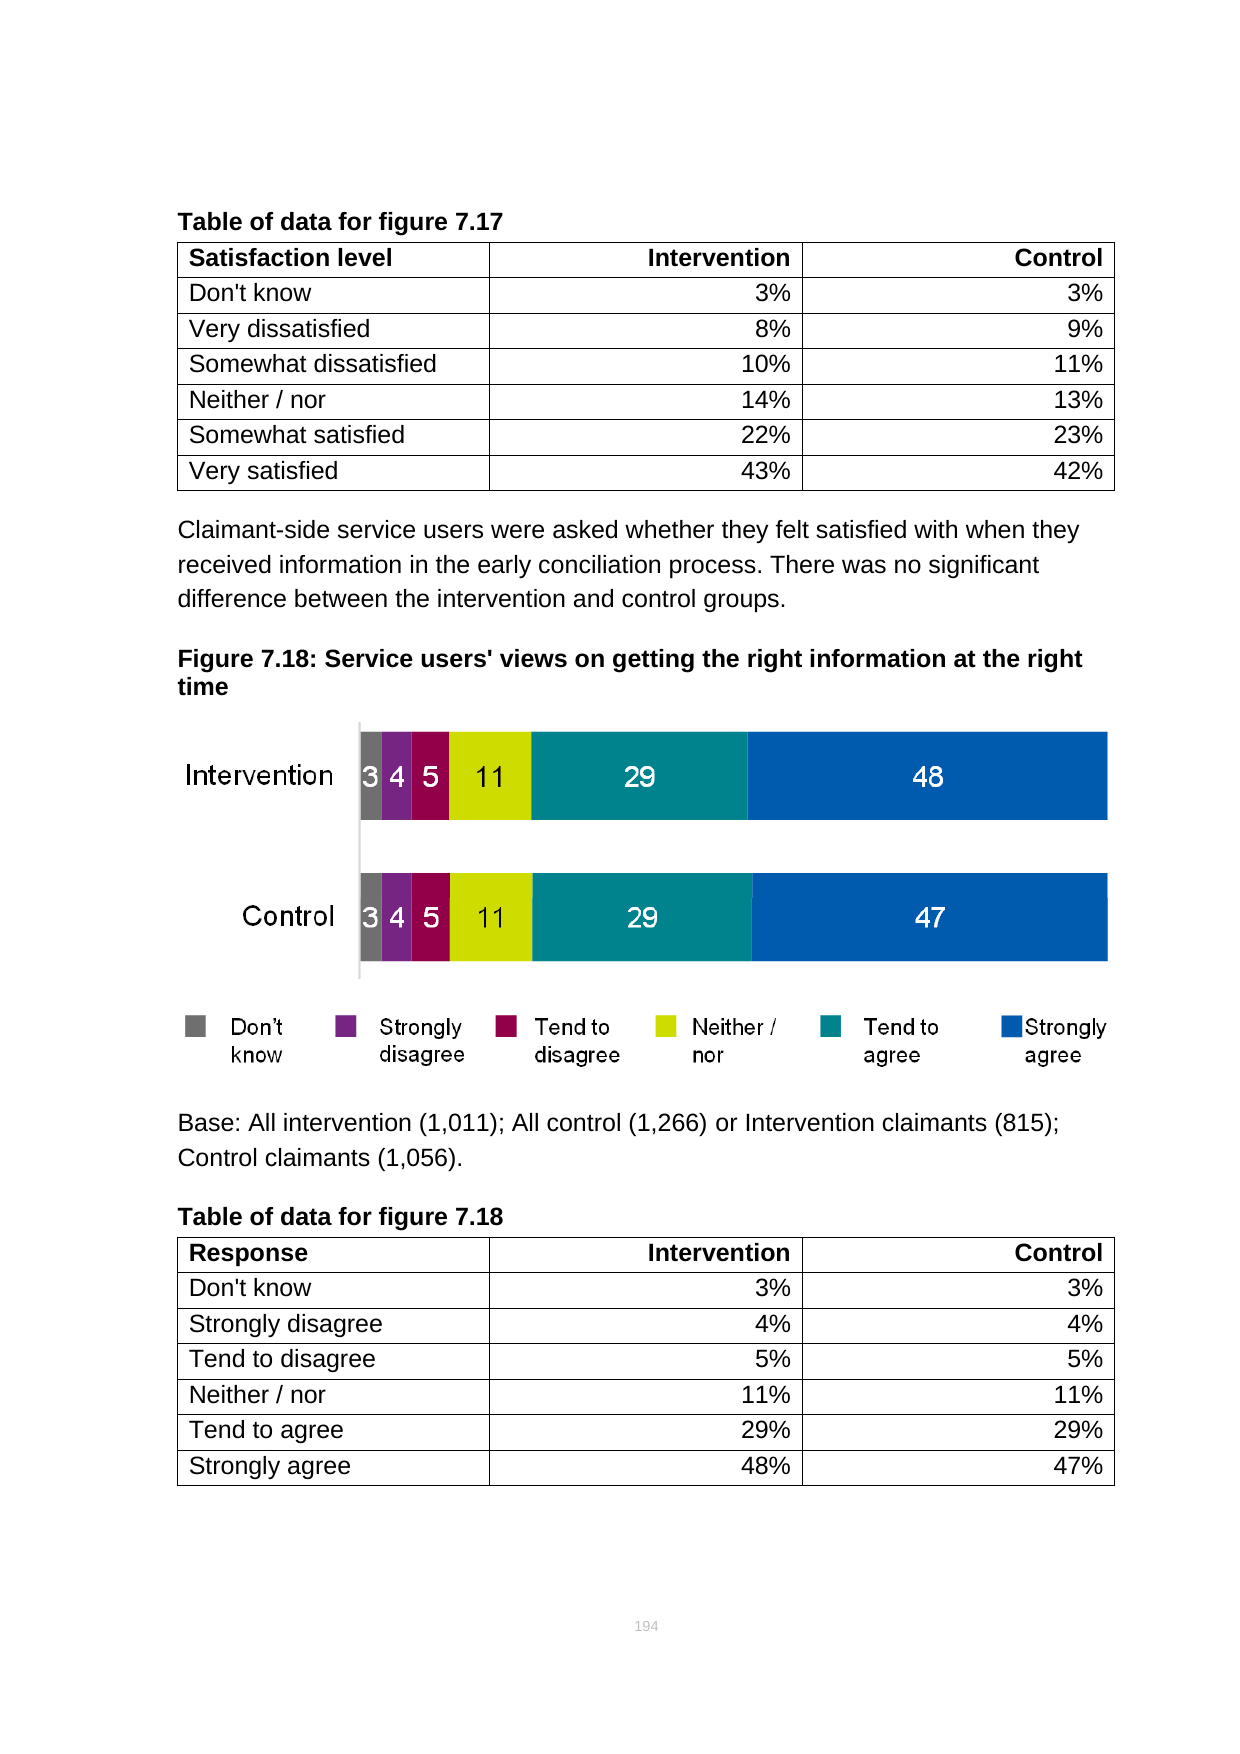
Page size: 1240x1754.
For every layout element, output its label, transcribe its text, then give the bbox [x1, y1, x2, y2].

table_cell 3% [490, 278, 802, 313]
table_cell Neither / nor [178, 385, 489, 419]
table_cell 9% [803, 314, 1114, 348]
table_cell 3% [803, 1273, 1114, 1308]
table_cell Strongly agree [178, 1451, 489, 1485]
table_cell 4% [803, 1309, 1114, 1343]
table_cell Somewhat dissatisfied [178, 349, 489, 384]
table_cell Neither / nor [178, 1380, 489, 1414]
table_cell 4% [490, 1309, 802, 1343]
table_cell 10% [490, 349, 802, 384]
table_cell 11% [803, 349, 1114, 384]
table_cell 11% [803, 1380, 1114, 1414]
table_cell 5% [490, 1344, 802, 1379]
text Table of data for figure 7.17 [177, 207, 1115, 236]
table_header Intervention [490, 1238, 802, 1272]
table_cell Strongly disagree [178, 1309, 489, 1343]
table_cell 11% [490, 1380, 802, 1414]
table_cell 5% [803, 1344, 1114, 1379]
table_header Intervention [490, 243, 802, 277]
table_header Response [178, 1238, 489, 1272]
table_cell 3% [490, 1273, 802, 1308]
table_cell Don't know [178, 278, 489, 313]
table_cell 29% [803, 1415, 1114, 1450]
table_cell 22% [490, 420, 802, 455]
table_cell Don't know [178, 1273, 489, 1308]
table_header Control [803, 1238, 1114, 1272]
text Figure 7.18: Service users' views on getting the right information at the right time [177, 644, 1115, 701]
table_header Control [803, 243, 1114, 277]
table_header Satisfaction level [178, 243, 489, 277]
table_cell Very satisfied [178, 456, 489, 490]
table_cell 42% [803, 456, 1114, 490]
table_cell 14% [490, 385, 802, 419]
text Claimant-side service users were asked whether they felt satisfied with when they received information in the early conciliation process. There was no significant difference between the intervention and control groups. [177, 515, 1115, 613]
table_cell 47% [803, 1451, 1114, 1485]
text Table of data for figure 7.18 [177, 1202, 1115, 1231]
table_cell Tend to agree [178, 1415, 489, 1450]
table_cell 3% [803, 278, 1114, 313]
table_cell 29% [490, 1415, 802, 1450]
table_cell Very dissatisfied [178, 314, 489, 348]
table_cell 48% [490, 1451, 802, 1485]
table_cell 8% [490, 314, 802, 348]
table_cell 43% [490, 456, 802, 490]
table_cell 23% [803, 420, 1114, 455]
table_cell Somewhat satisfied [178, 420, 489, 455]
table_cell Tend to disagree [178, 1344, 489, 1379]
table_cell 13% [803, 385, 1114, 419]
text Base: All intervention (1,011); All control (1,266) or Intervention claimants (815); Control claimants (1,056). [177, 1108, 1115, 1171]
